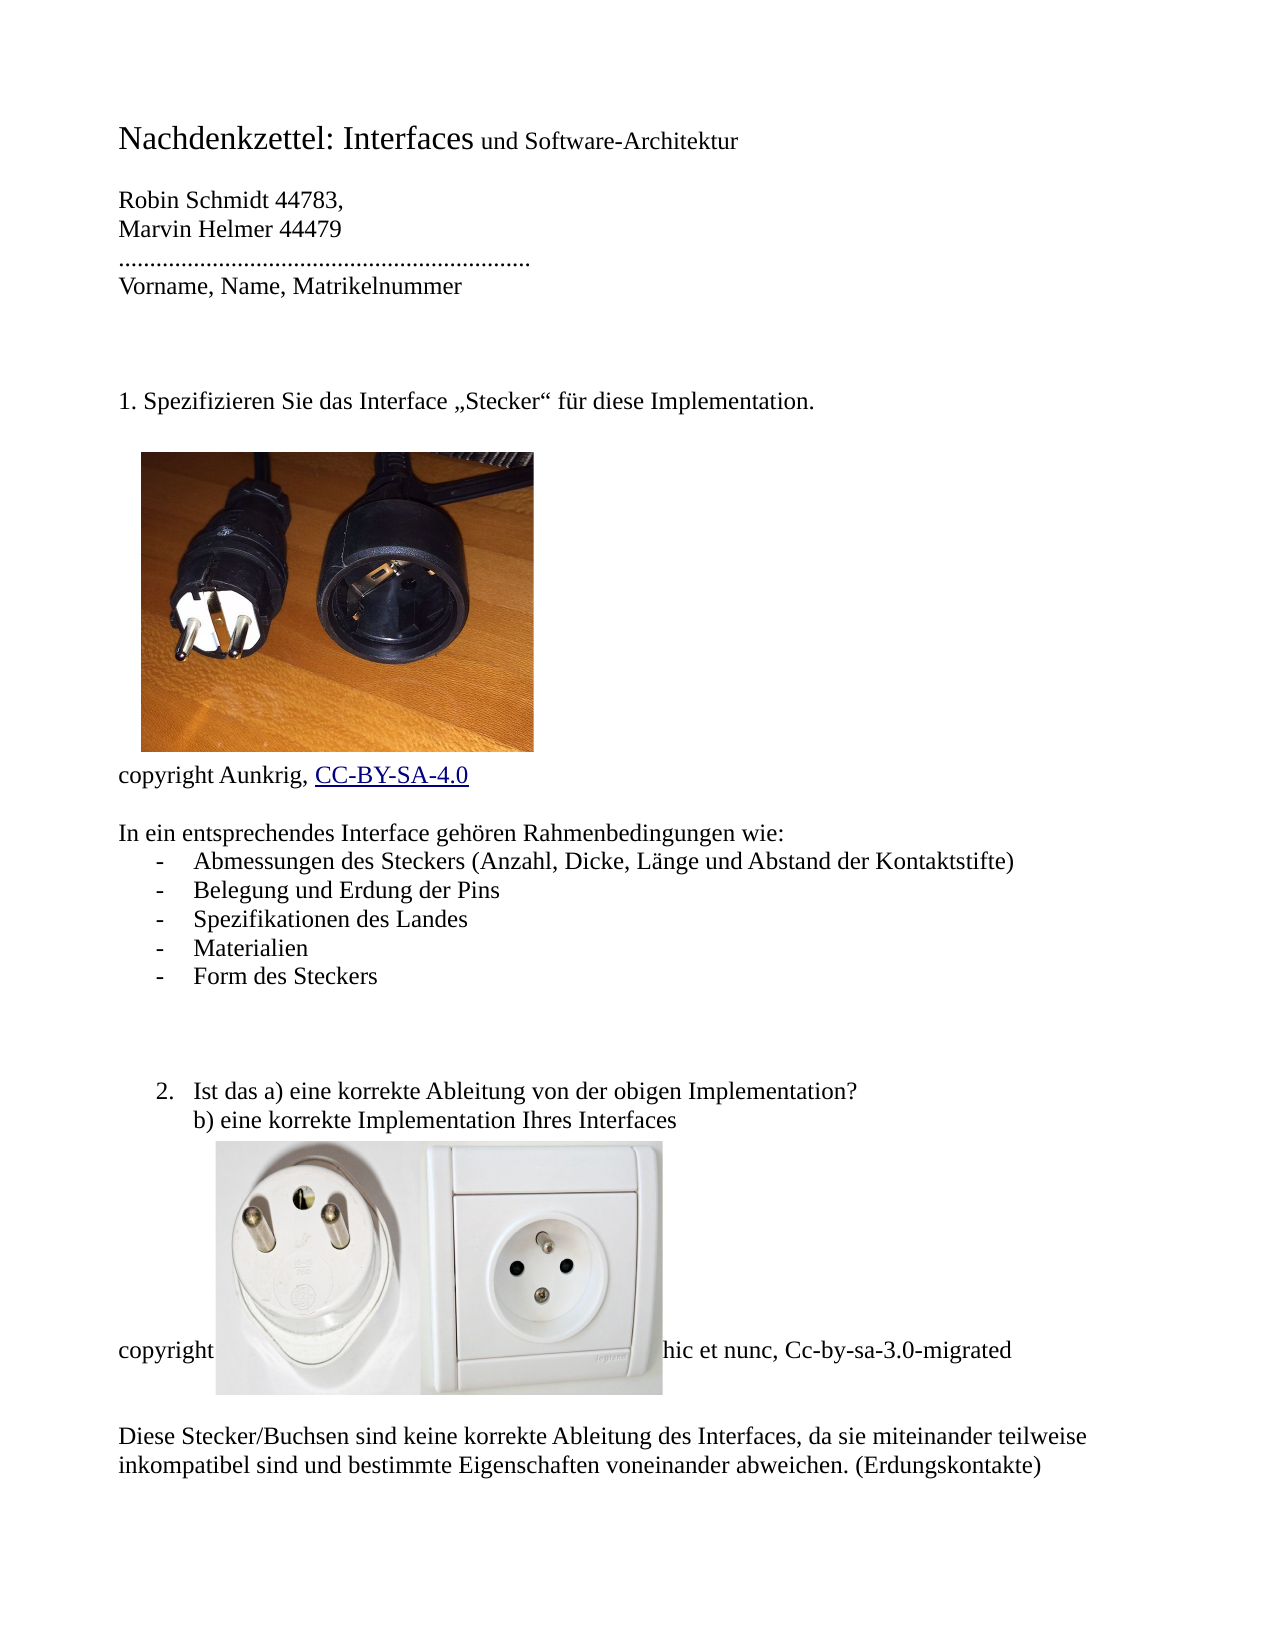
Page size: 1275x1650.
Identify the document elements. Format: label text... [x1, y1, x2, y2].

text Diese Stecker/Buchsen sind keine korrekte Ableitung des Interfaces, da sie miteinander teilweise inkompatibel sind und bestimmte Eigenschaften voneinander abweichen. (Erdungskontakte) [118, 1421, 1157, 1479]
text .................................................................. [118, 243, 1157, 271]
list Spezifikationen des Landes [156, 904, 1157, 933]
text copyright [118, 1335, 215, 1364]
text 1. Spezifizieren Sie das Interface „Stecker“ für diese Implementation. [118, 386, 1157, 415]
list Belegung und Erdung der Pins [156, 875, 1157, 904]
text In ein entsprechendes Interface gehören Rahmenbedingungen wie: [118, 818, 1157, 846]
text Nachdenkzettel: Interfaces und Software-Architektur [118, 118, 1157, 156]
text Marvin Helmer 44479 [118, 214, 1157, 243]
list Form des Steckers [156, 961, 1157, 990]
list Abmessungen des Steckers (Anzahl, Dicke, Länge und Abstand der Kontaktstifte) [156, 846, 1157, 875]
list Ist das a) eine korrekte Ableitung von der obigen Implementation? [156, 1076, 1157, 1105]
text Vorname, Name, Matrikelnummer [118, 271, 1157, 300]
text b) eine korrekte Implementation Ihres Interfaces [118, 1105, 1157, 1134]
list Materialien [156, 933, 1157, 961]
text copyright Aunkrig, CC-BY-SA-4.0 [118, 760, 1157, 789]
text Robin Schmidt 44783, [118, 185, 1157, 214]
text hic et nunc, Cc-by-sa-3.0-migrated [663, 1335, 1157, 1364]
